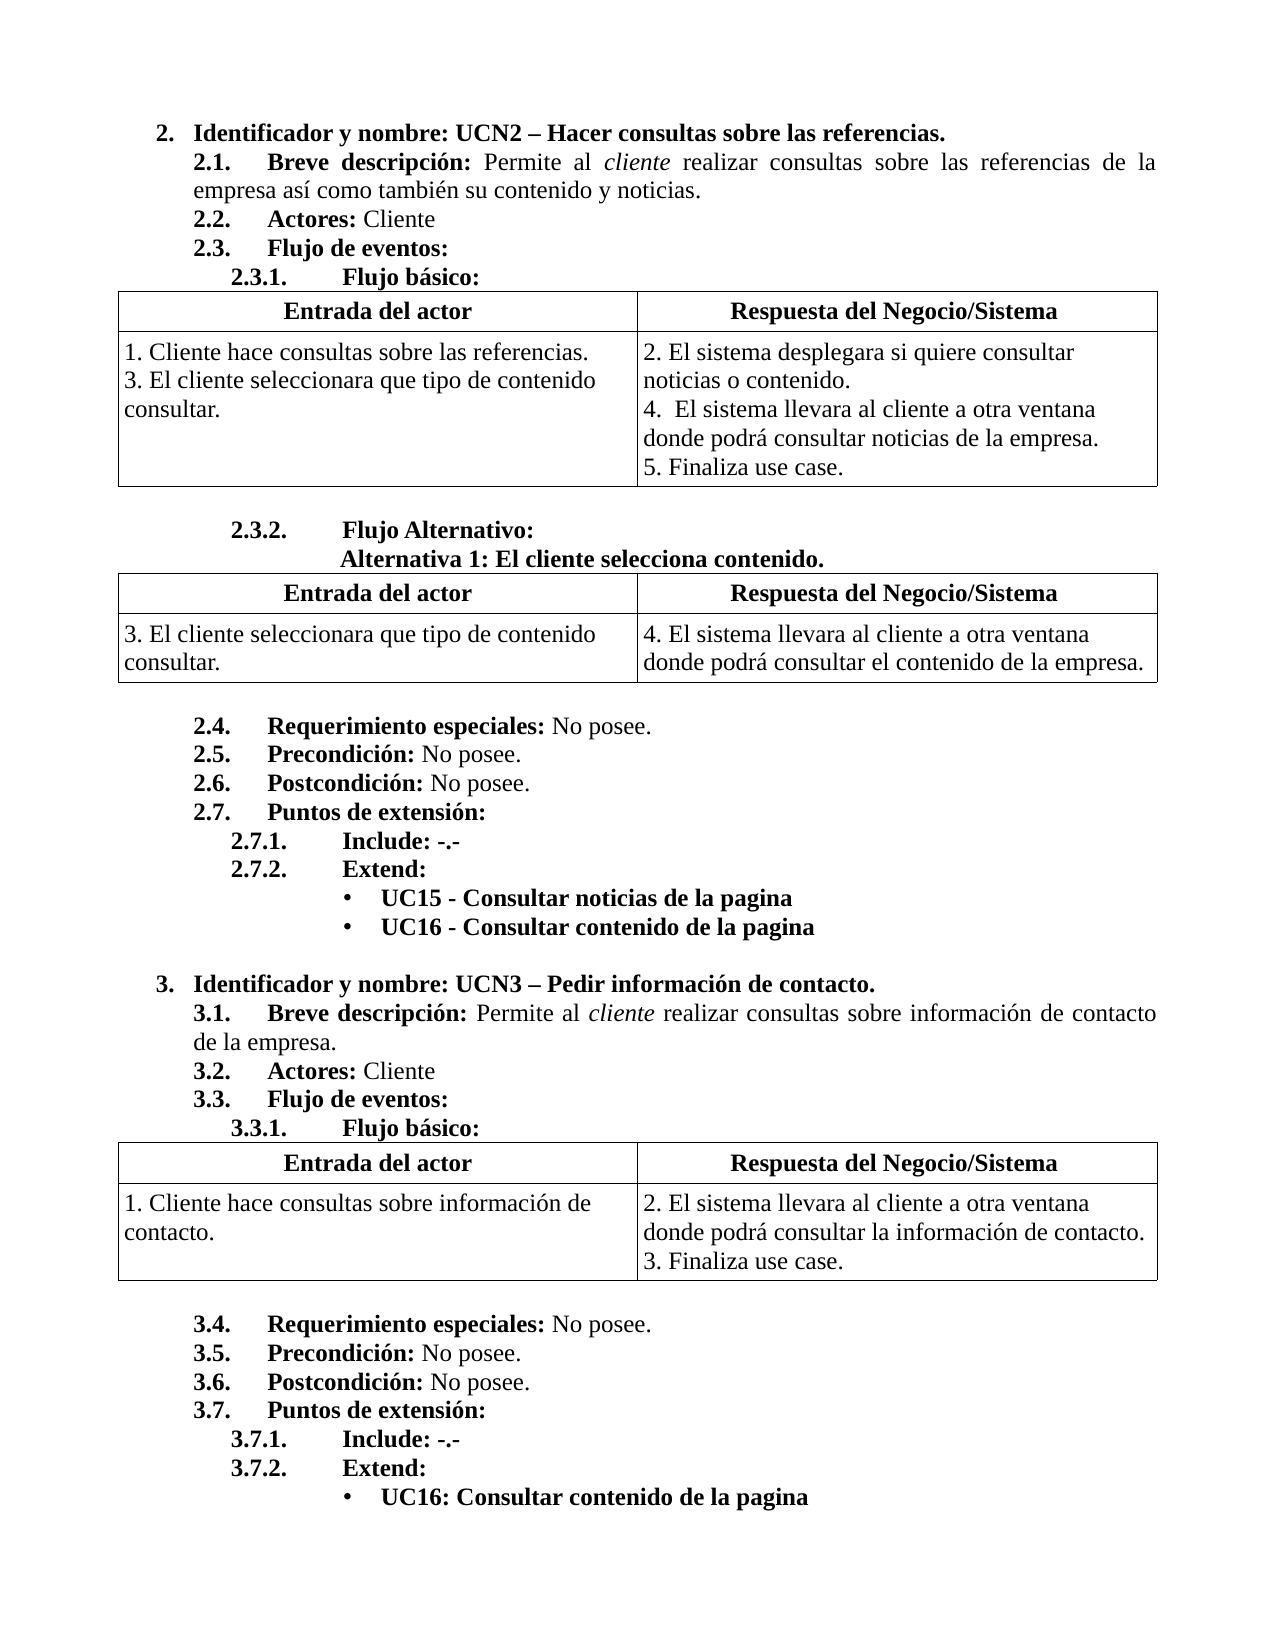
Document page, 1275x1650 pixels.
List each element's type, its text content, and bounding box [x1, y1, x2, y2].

list Flujo básico: [231, 1113, 1157, 1142]
list Requerimiento especiales: No posee. [193, 711, 1157, 739]
list UC15 - Consultar noticias de la pagina [343, 883, 1157, 912]
list Precondición: No posee. [193, 739, 1157, 768]
list Identificador y nombre: UCN2 – Hacer consultas sobre las referencias. [156, 118, 1157, 147]
list Flujo de eventos: [193, 1084, 1157, 1113]
table_header Entrada del actor [119, 574, 637, 613]
table_cell 2. El sistema llevara al cliente a otra ventana donde podrá consultar la información de contacto. 3. Finaliza use case. [638, 1184, 1157, 1280]
list Include: -.- [231, 1424, 1157, 1453]
list Puntos de extensión: [193, 1395, 1157, 1424]
list Include: -.- [231, 826, 1157, 854]
list UC16 - Consultar contenido de la pagina [343, 912, 1157, 941]
list Postcondición: No posee. [193, 1367, 1157, 1395]
list Identificador y nombre: UCN3 – Pedir información de contacto. [156, 969, 1157, 998]
table_header Entrada del actor [119, 1143, 637, 1182]
table_cell 4. El sistema llevara al cliente a otra ventana donde podrá consultar el contenido de la empresa. [638, 614, 1157, 682]
list Puntos de extensión: [193, 797, 1157, 826]
table_header Entrada del actor [119, 292, 637, 331]
list Breve descripción: Permite al cliente realizar consultas sobre información de contacto de la empresa. [193, 998, 1157, 1056]
list Requerimiento especiales: No posee. [193, 1309, 1157, 1338]
list Flujo básico: [231, 262, 1157, 291]
table_header Respuesta del Negocio/Sistema [638, 1143, 1157, 1182]
list Extend: [231, 1453, 1157, 1482]
table_cell 1. Cliente hace consultas sobre información de contacto. [119, 1184, 637, 1280]
list Flujo Alternativo: [231, 515, 1157, 544]
table_cell 2. El sistema desplegara si quiere consultar noticias o contenido. 4. El sistema llevara al cliente a otra ventana donde podrá consultar noticias de la empresa. 5. Finaliza use case. [638, 332, 1157, 486]
list Actores: Cliente [193, 1056, 1157, 1084]
list Extend: [231, 854, 1157, 883]
table_cell 1. Cliente hace consultas sobre las referencias. 3. El cliente seleccionara que tipo de contenido consultar. [119, 332, 637, 486]
table_header Respuesta del Negocio/Sistema [638, 292, 1157, 331]
list Actores: Cliente [193, 204, 1157, 233]
list UC16: Consultar contenido de la pagina [343, 1482, 1157, 1510]
list Precondición: No posee. [193, 1338, 1157, 1367]
table_cell 3. El cliente seleccionara que tipo de contenido consultar. [119, 614, 637, 682]
list Flujo de eventos: [193, 233, 1157, 262]
table_header Respuesta del Negocio/Sistema [638, 574, 1157, 613]
list Postcondición: No posee. [193, 768, 1157, 797]
text Alternativa 1: El cliente selecciona contenido. [118, 544, 1157, 573]
list Breve descripción: Permite al cliente realizar consultas sobre las referencias de la empresa así como también su contenido y noticias. [193, 147, 1157, 204]
